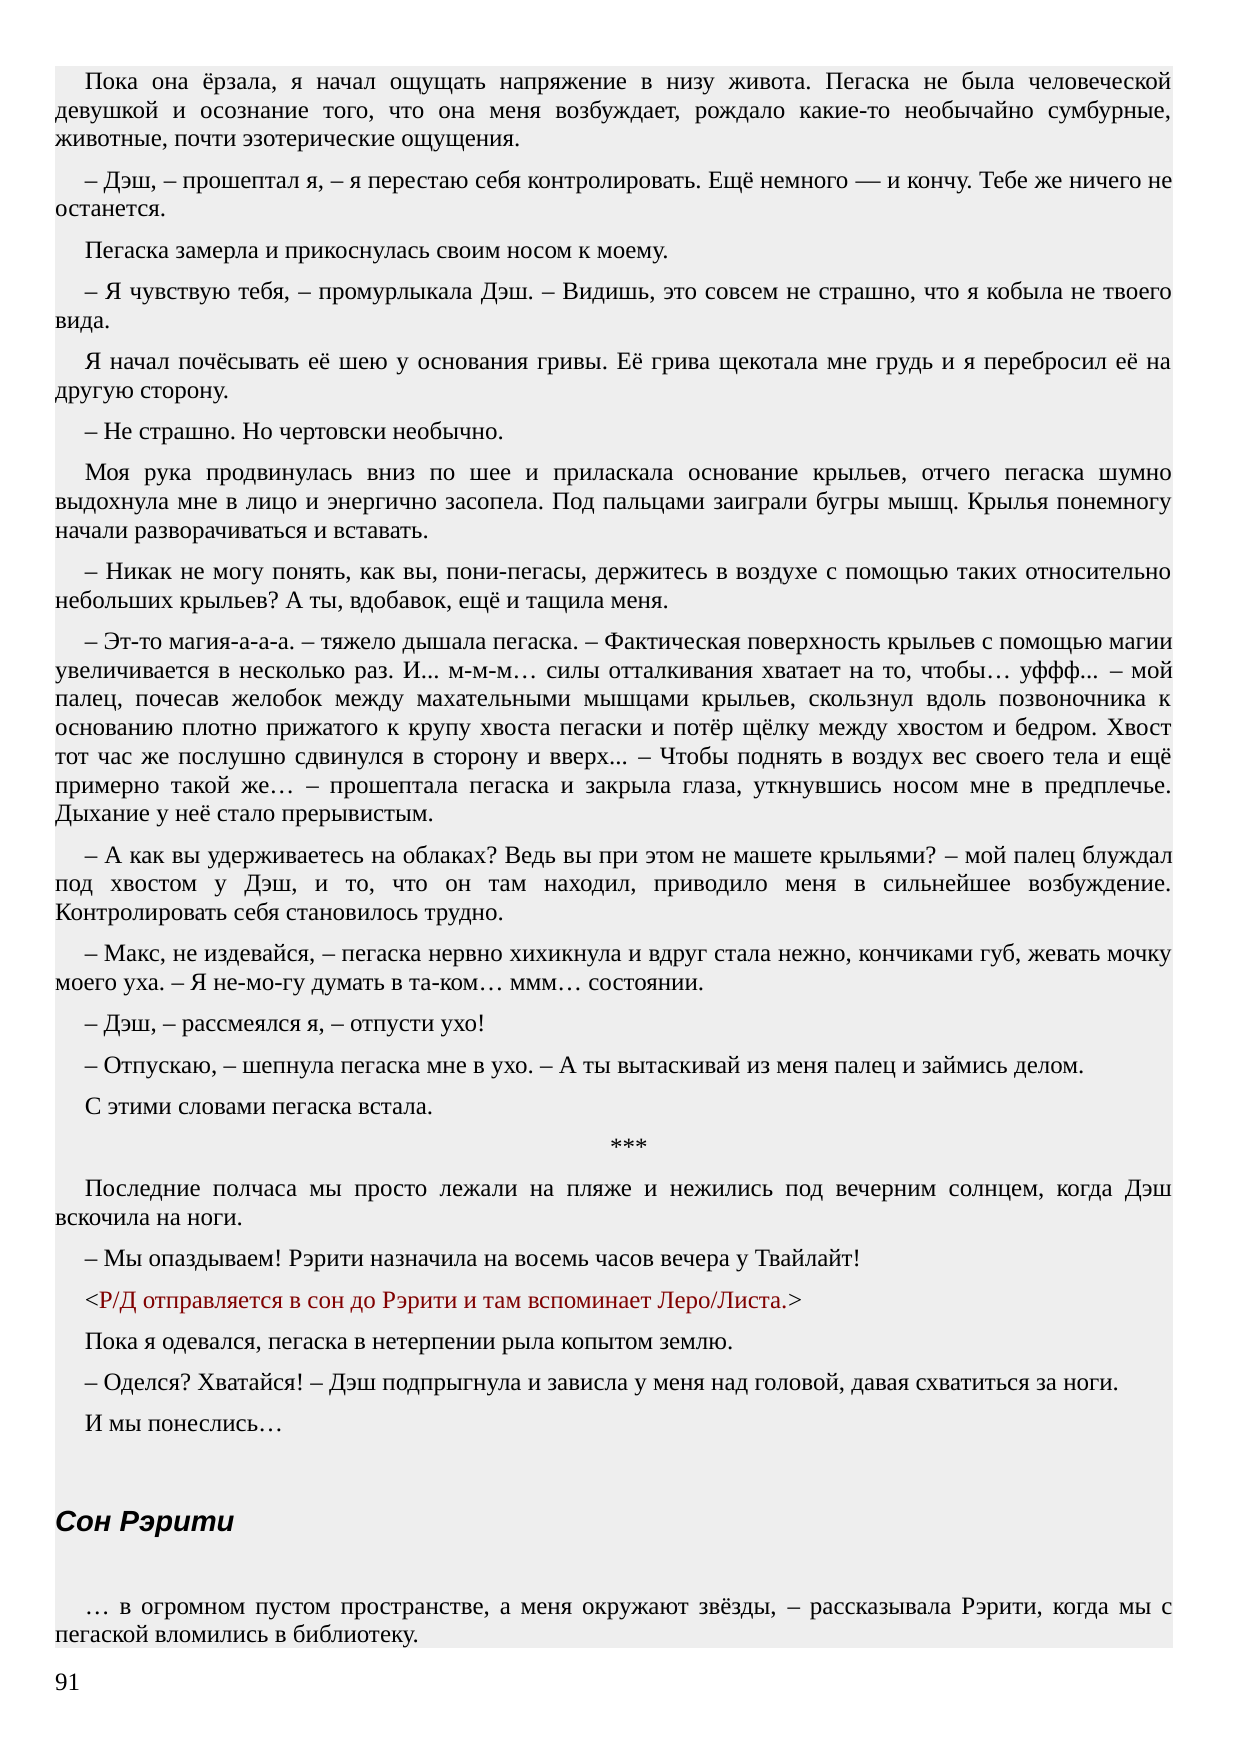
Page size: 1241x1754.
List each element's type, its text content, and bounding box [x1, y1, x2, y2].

text – Оделся? Хватайся! – Дэш подпрыгнула и зависла у меня над головой, давая схватиться за ноги. [55, 1367, 1173, 1396]
text – Я чувствую тебя, – промурлыкала Дэш. – Видишь, это совсем не страшно, что я кобыла не твоего вида. [55, 276, 1173, 333]
text И мы понеслись… [55, 1408, 1173, 1437]
text – Отпускаю, – шепнула пегаска мне в ухо. – А ты вытаскивай из меня палец и займись делом. [55, 1050, 1173, 1078]
text Я начал почёсывать её шею у основания гривы. Её грива щекотала мне грудь и я перебросил её на другую сторону. [55, 346, 1173, 403]
text – А как вы удерживаетесь на облаках? Ведь вы при этом не машете крыльями? – мой палец блуждал под хвостом у Дэш, и то, что он там находил, приводило меня в сильнейшее возбуждение. Контролировать себя становилось трудно. [55, 840, 1173, 926]
text – Дэш, – рассмеялся я, – отпусти ухо! [55, 1008, 1173, 1037]
subtitle Сон Рэрити [55, 1503, 1173, 1537]
text <Р/Д отправляется в сон до Рэрити и там вспоминает Леро/Листа.> [55, 1285, 1173, 1313]
text – Никак не могу понять, как вы, пони-пегасы, держитесь в воздухе с помощью таких относительно небольших крыльев? А ты, вдобавок, ещё и тащила меня. [55, 556, 1173, 613]
text Пока я одевался, пегаска в нетерпении рыла копытом землю. [55, 1326, 1173, 1355]
text *** [55, 1132, 1173, 1161]
text Моя рука продвинулась вниз по шее и приласкала основание крыльев, отчего пегаска шумно выдохнула мне в лицо и энергично засопела. Под пальцами заиграли бугры мышц. Крылья понемногу начали разворачиваться и вставать. [55, 457, 1173, 543]
text – Не страшно. Но чертовски необычно. [55, 416, 1173, 445]
text Последние полчаса мы просто лежали на пляже и нежились под вечерним солнцем, когда Дэш вскочила на ноги. [55, 1173, 1173, 1231]
text – Мы опаздываем! Рэрити назначила на восемь часов вечера у Твайлайт! [55, 1243, 1173, 1272]
text Пока она ёрзала, я начал ощущать напряжение в низу живота. Пегаска не была человеческой девушкой и осознание того, что она меня возбуждает, рождало какие-то необычайно сумбурные, животные, почти эзотерические ощущения. [55, 66, 1173, 152]
text – Эт-то магия-а-а-а. – тяжело дышала пегаска. – Фактическая поверхность крыльев с помощью магии увеличивается в несколько раз. И... м-м-м… силы отталкивания хватает на то, чтобы… уффф... – мой палец, почесав желобок между махательными мышцами крыльев, скользнул вдоль позвоночника к основанию плотно прижатого к крупу хвоста пегаски и потёр щёлку между хвостом и бедром. Хвост тот час же послушно сдвинулся в сторону и вверх... – Чтобы поднять в воздух вес своего тела и ещё примерно такой же… – прошептала пегаска и закрыла глаза, уткнувшись носом мне в предплечье. Дыхание у неё стало прерывистым. [55, 626, 1173, 827]
text – Дэш, – прошептал я, – я перестаю себя контролировать. Ещё немного — и кончу. Тебе же ничего не останется. [55, 165, 1173, 222]
text С этими словами пегаска встала. [55, 1091, 1173, 1120]
text – Макс, не издевайся, – пегаска нервно хихикнула и вдруг стала нежно, кончиками губ, жевать мочку моего уха. – Я не-мо-гу думать в та-ком… ммм… состоянии. [55, 938, 1173, 996]
text Пегаска замерла и прикоснулась своим носом к моему. [55, 235, 1173, 263]
text … в огромном пустом пространстве, а меня окружают звёзды, – рассказывала Рэрити, когда мы с пегаской вломились в библиотеку. [55, 1591, 1173, 1648]
